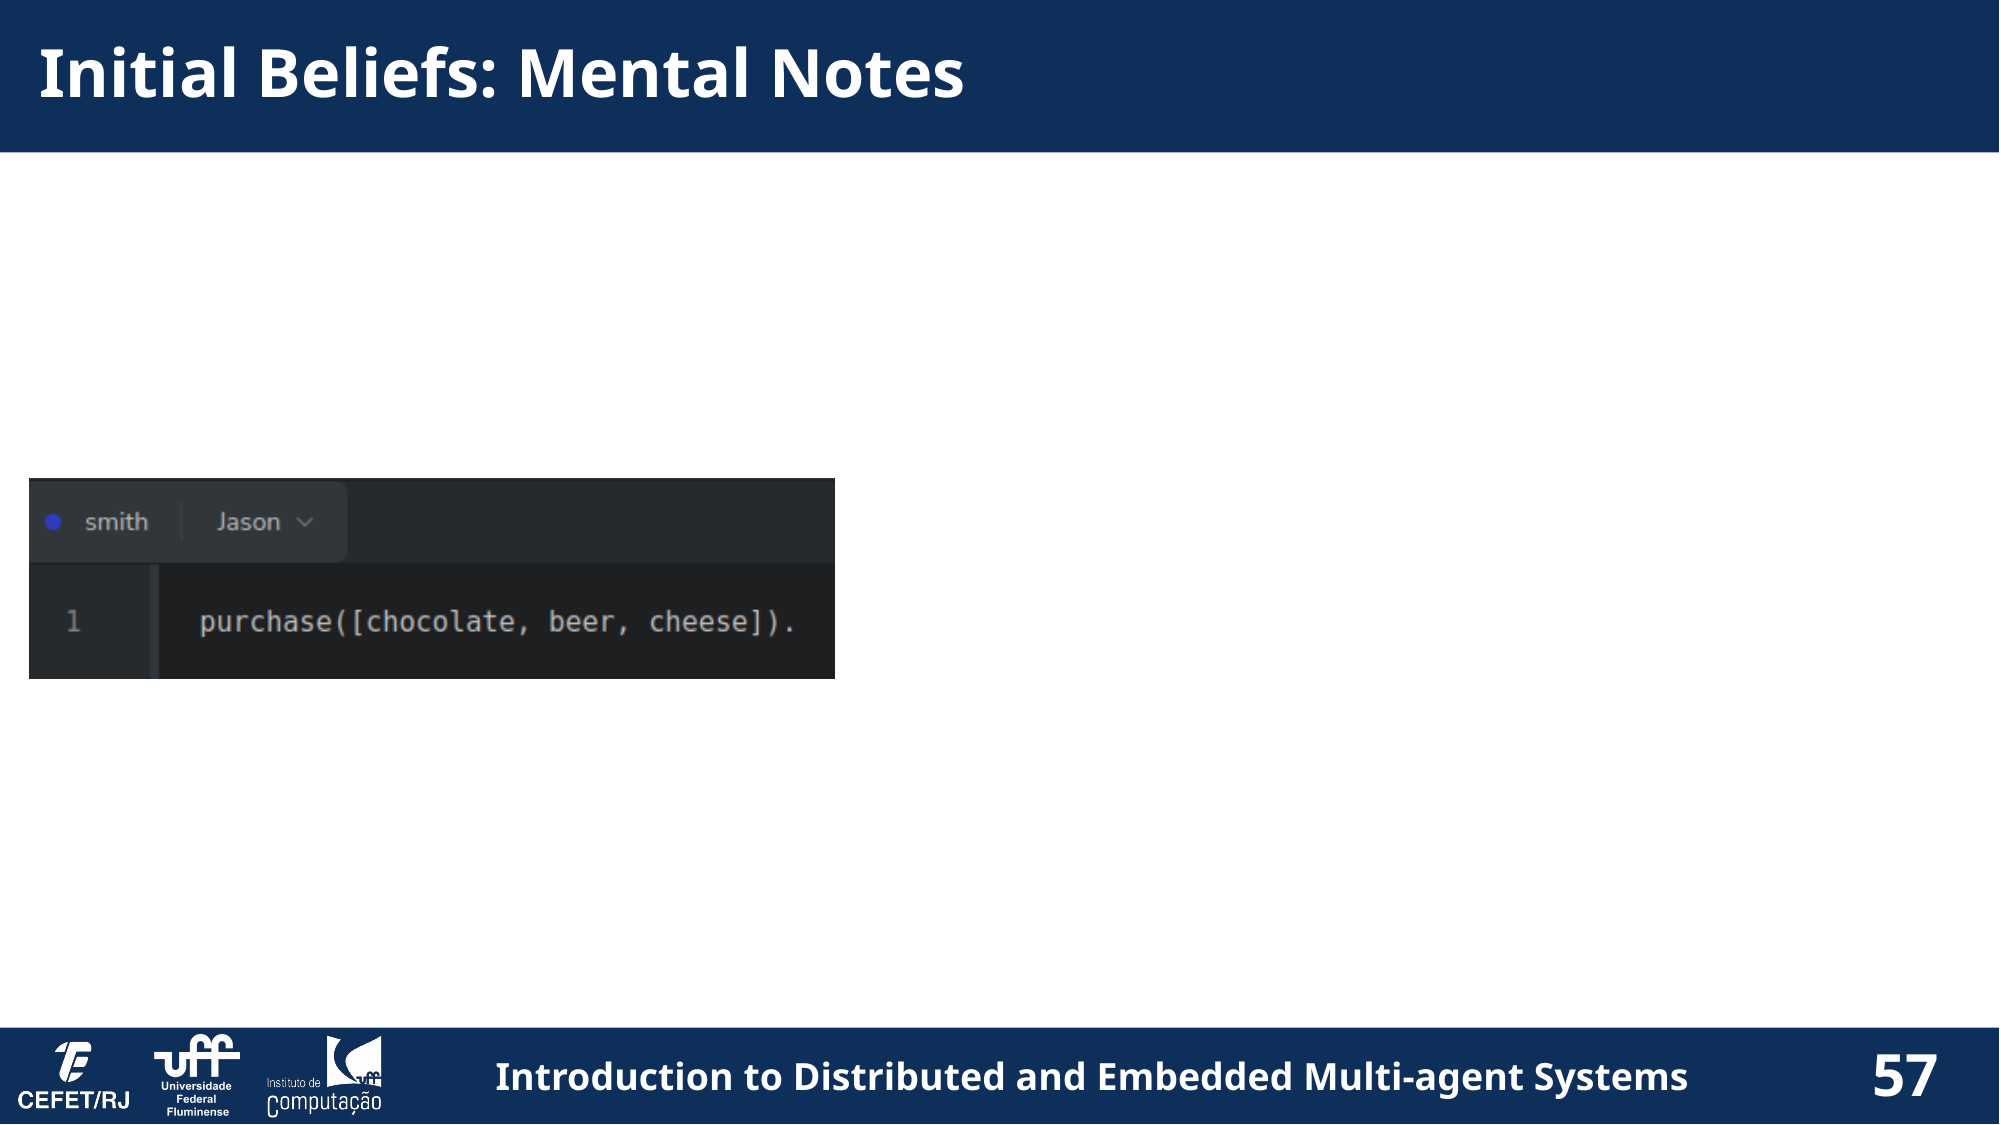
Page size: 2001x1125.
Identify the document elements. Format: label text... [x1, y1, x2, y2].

picture [29, 478, 835, 679]
picture [265, 1033, 383, 1118]
text_box Initial Beliefs: Mental Notes [25, 23, 1999, 119]
picture [18, 1021, 129, 1125]
picture [153, 1033, 241, 1121]
